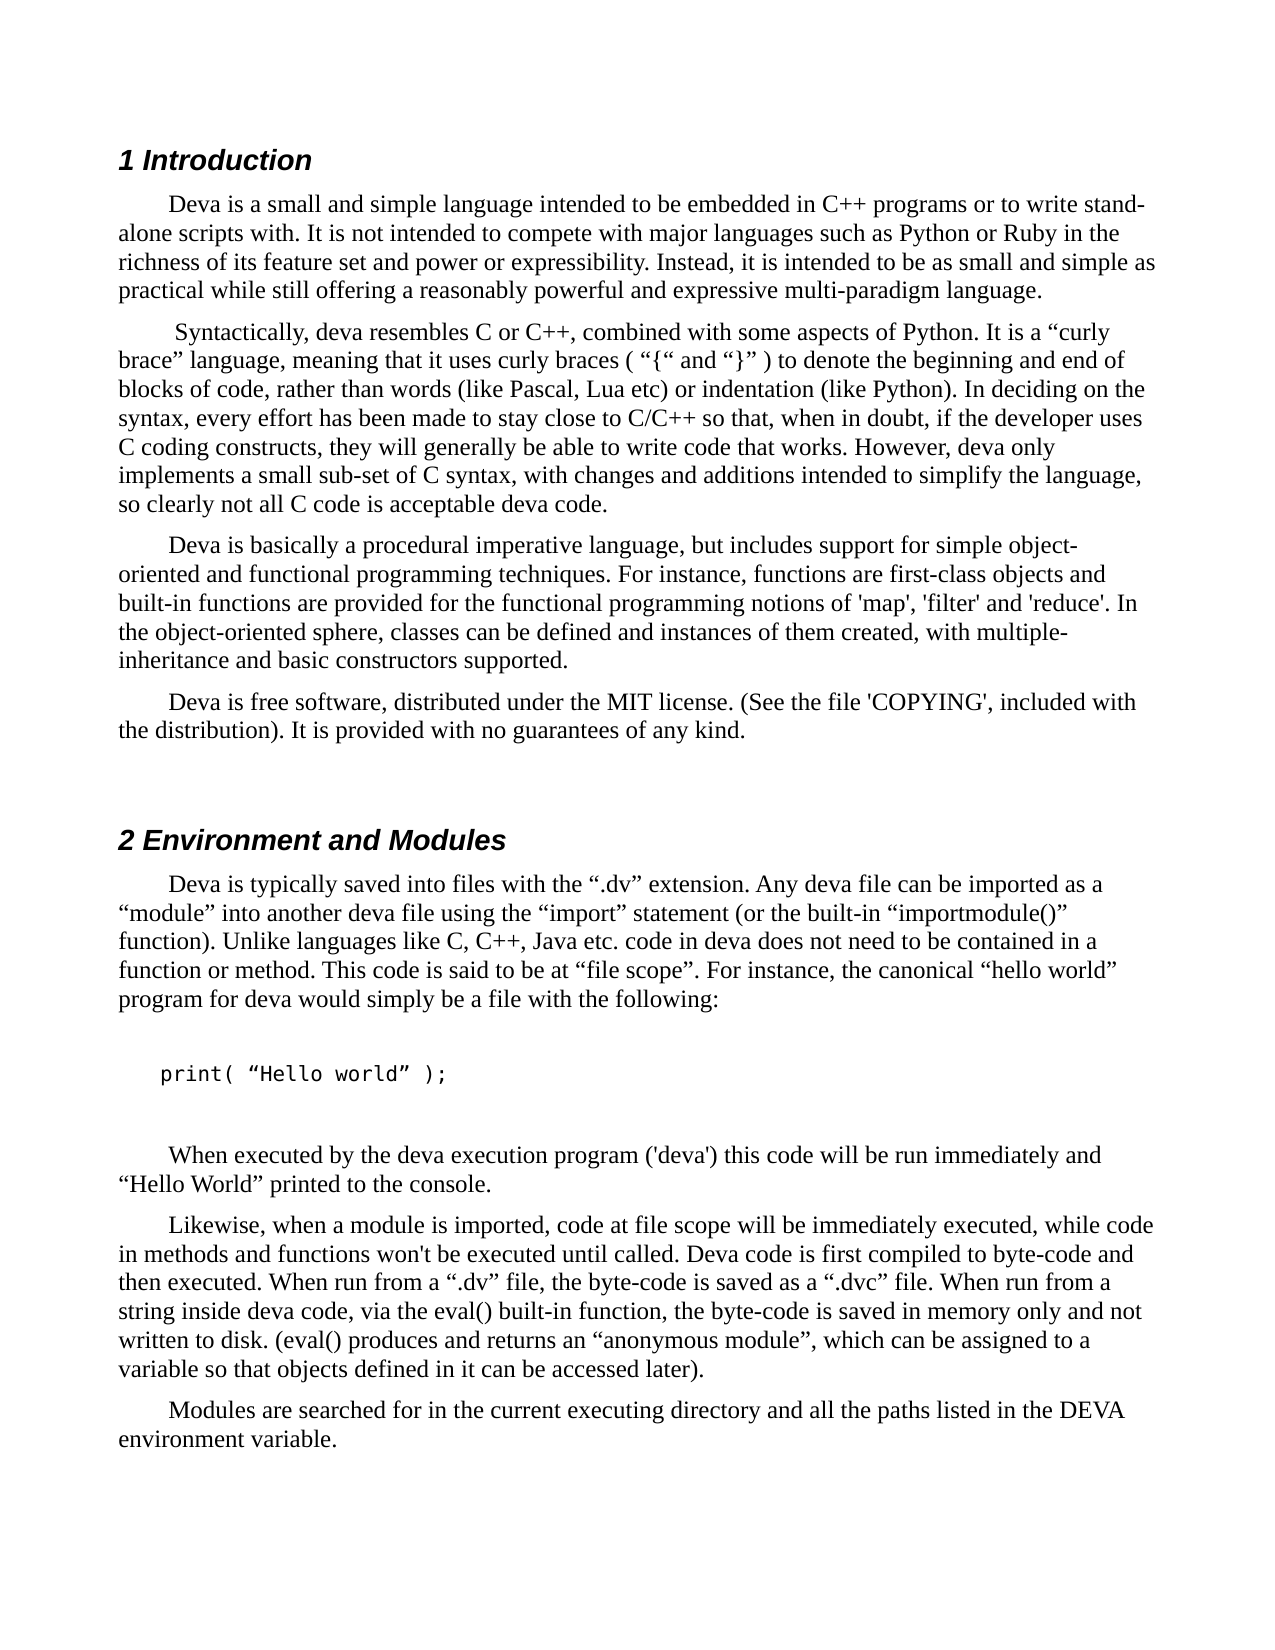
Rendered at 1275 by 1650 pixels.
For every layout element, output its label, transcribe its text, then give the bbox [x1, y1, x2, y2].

text Syntactically, deva resembles C or C++, combined with some aspects of Python. It is a “curly brace” language, meaning that it uses curly braces ( “{“ and “}” ) to denote the beginning and end of blocks of code, rather than words (like Pascal, Lua etc) or indentation (like Python). In deciding on the syntax, every effort has been made to stay close to C/C++ so that, when in doubt, if the developer uses C coding constructs, they will generally be able to write code that works. However, deva only implements a small sub-set of C syntax, with changes and additions intended to simplify the language, so clearly not all C code is acceptable deva code. [118, 317, 1157, 518]
text Likewise, when a module is imported, code at file scope will be immediately executed, while code in methods and functions won't be executed until called. Deva code is first compiled to byte-code and then executed. When run from a “.dv” file, the byte-code is saved as a “.dvc” file. When run from a string inside deva code, via the eval() built-in function, the byte-code is saved in memory only and not written to disk. (eval() produces and returns an “anonymous module”, which can be assigned to a variable so that objects defined in it can be accessed later). [118, 1210, 1157, 1382]
text Deva is basically a procedural imperative language, but includes support for simple object-oriented and functional programming techniques. For instance, functions are first-class objects and built-in functions are provided for the functional programming notions of 'map', 'filter' and 'reduce'. In the object-oriented sphere, classes can be defined and instances of them created, with multiple-inheritance and basic constructors supported. [118, 530, 1157, 674]
text Deva is typically saved into files with the “.dv” extension. Any deva file can be imported as a “module” into another deva file using the “import” statement (or the built-in “importmodule()” function). Unlike languages like C, C++, Java etc. code in deva does not need to be contained in a function or method. This code is said to be at “file scope”. For instance, the canonical “hello world” program for deva would simply be a file with the following: [118, 869, 1157, 1013]
text Deva is a small and simple language intended to be embedded in C++ programs or to write stand-alone scripts with. It is not intended to compete with major languages such as Python or Ruby in the richness of its feature set and power or expressibility. Instead, it is intended to be as small and simple as practical while still offering a reasonably powerful and expressive multi-paradigm language. [118, 189, 1157, 304]
text Modules are searched for in the current executing directory and all the paths listed in the DEVA environment variable. [118, 1395, 1157, 1452]
text print( “Hello world” ); [118, 1062, 1157, 1086]
subtitle 2 Environment and Modules [118, 823, 1157, 856]
text When executed by the deva execution program ('deva') this code will be run immediately and “Hello World” printed to the console. [118, 1140, 1157, 1197]
subtitle 1 Introduction [118, 143, 1157, 177]
text Deva is free software, distributed under the MIT license. (See the file 'COPYING', included with the distribution). It is provided with no guarantees of any kind. [118, 687, 1157, 744]
